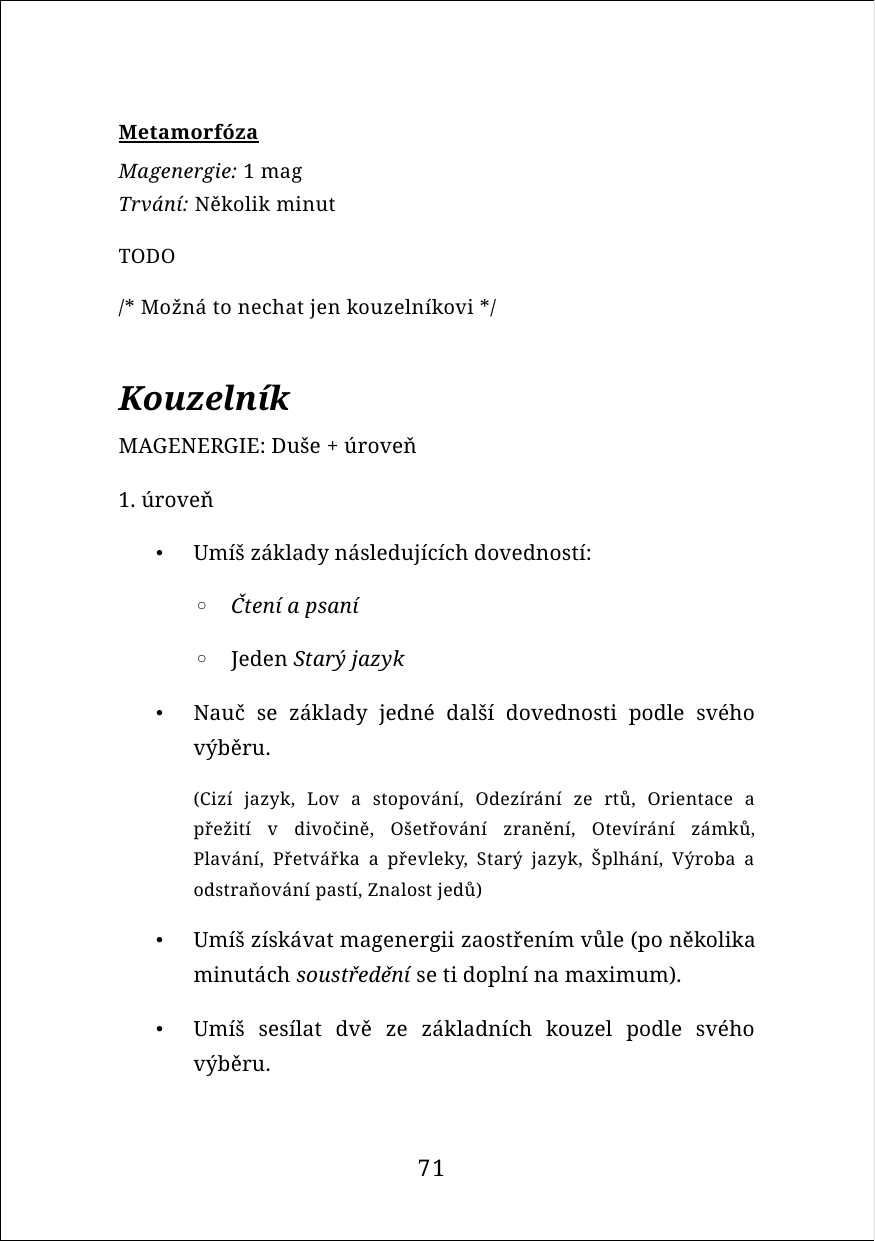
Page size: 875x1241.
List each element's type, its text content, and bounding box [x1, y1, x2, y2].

subtitle Kouzelník [118, 374, 756, 420]
list Čtení a psaní [193, 591, 756, 619]
list Jeden Starý jazyk [193, 644, 756, 673]
subtitle Metamorfóza [118, 118, 756, 145]
text TODO [118, 242, 756, 269]
text /* Možná to nechat jen kouzelníkovi */ [118, 293, 756, 320]
text 1. úroveň [118, 485, 756, 513]
list Umíš základy následujících dovedností: [156, 538, 756, 566]
list Umíš sesílat dvě ze základních kouzel podle svého výběru. [156, 1014, 756, 1078]
text Magenergie: 1 mag Trvání: Několik minut [118, 157, 756, 218]
list (Cizí jazyk, Lov a stopování, Odezírání ze rtů, Orientace a přežití v divočině, Ošetřování zranění, Otevírání zámků, Plavání, Přetvářka a převleky, Starý jazyk, Šplhání, Výroba a odstraňování pastí, Znalost jedů) [156, 786, 756, 901]
text MAGENERGIE: Duše + úroveň [118, 431, 756, 460]
list Nauč se základy jedné další dovednosti podle svého výběru. [156, 698, 756, 762]
list Umíš získávat magenergii zaostřením vůle (po několika minutách soustředění se ti doplní na maximum). [156, 925, 756, 989]
